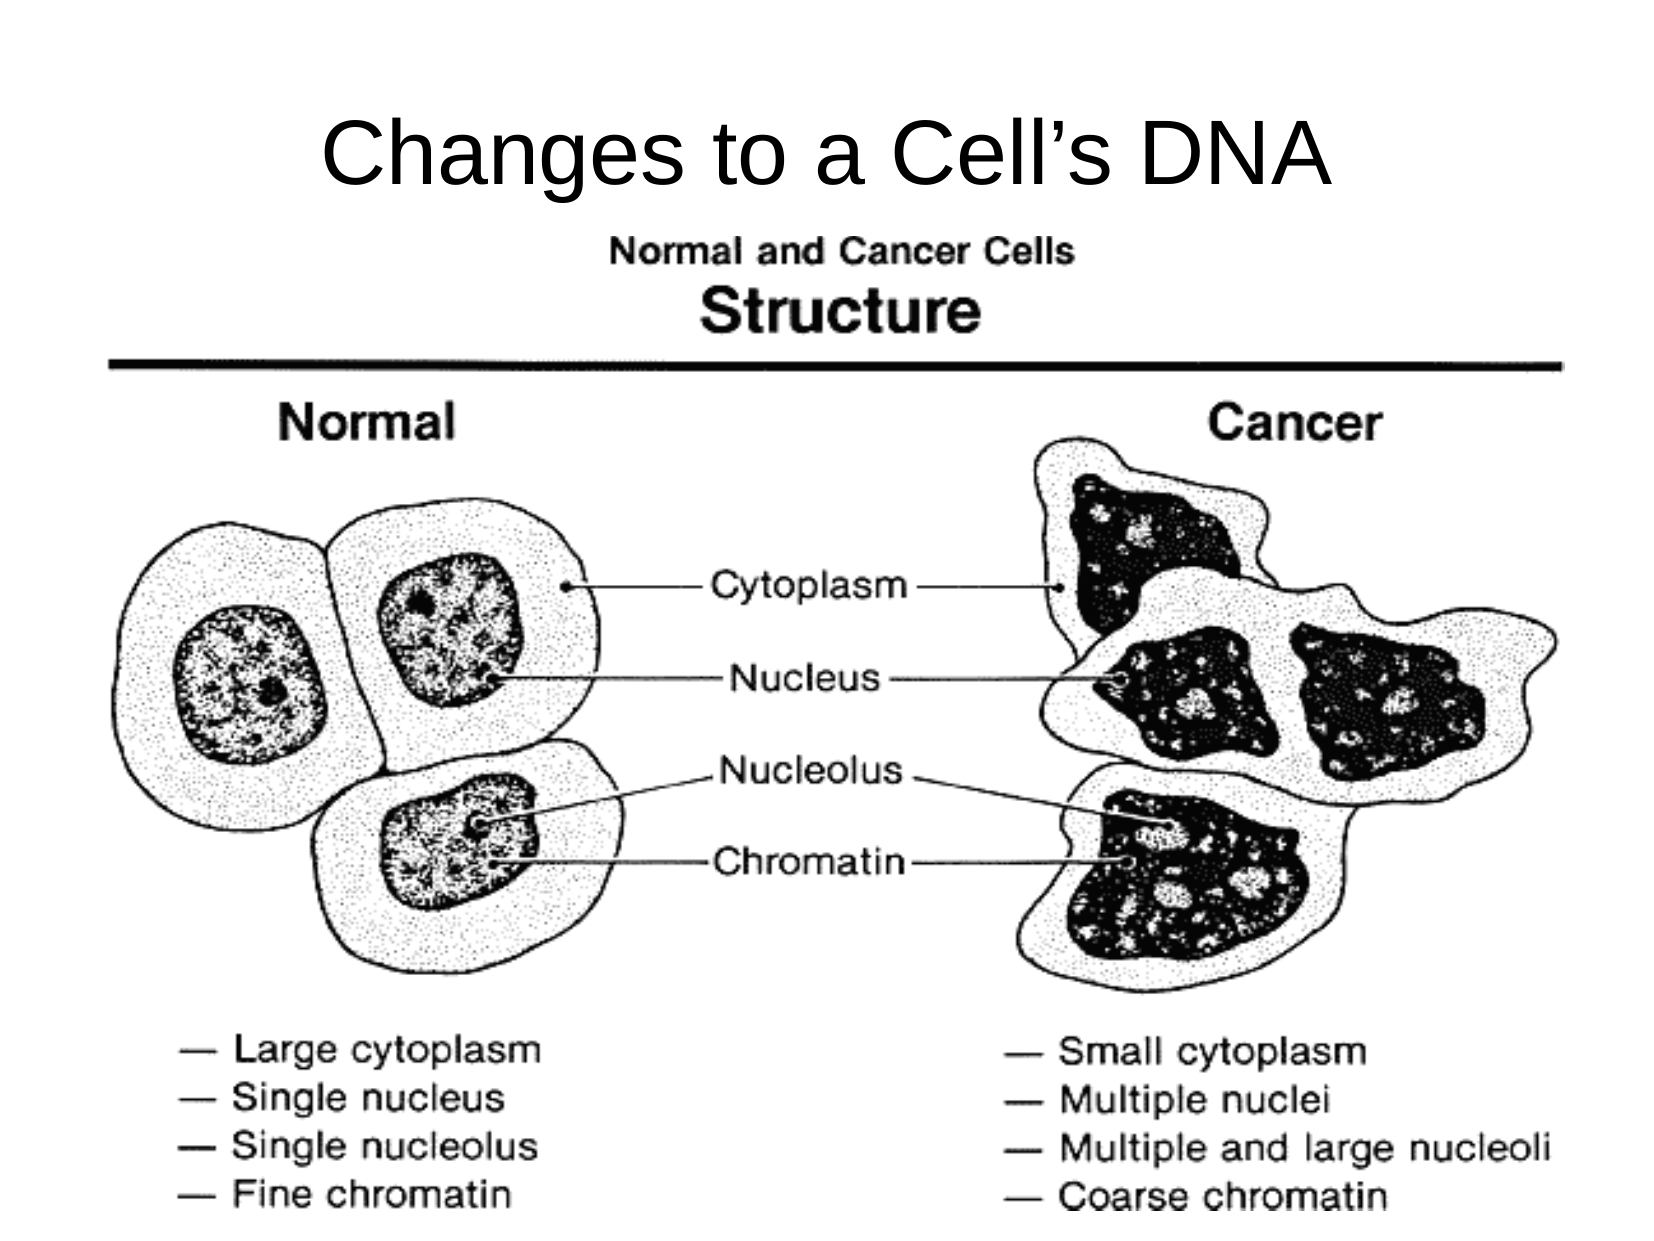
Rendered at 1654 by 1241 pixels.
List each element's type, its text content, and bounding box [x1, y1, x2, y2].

picture [107, 236, 1565, 1211]
title Changes to a Cell’s DNA [82, 49, 1571, 257]
